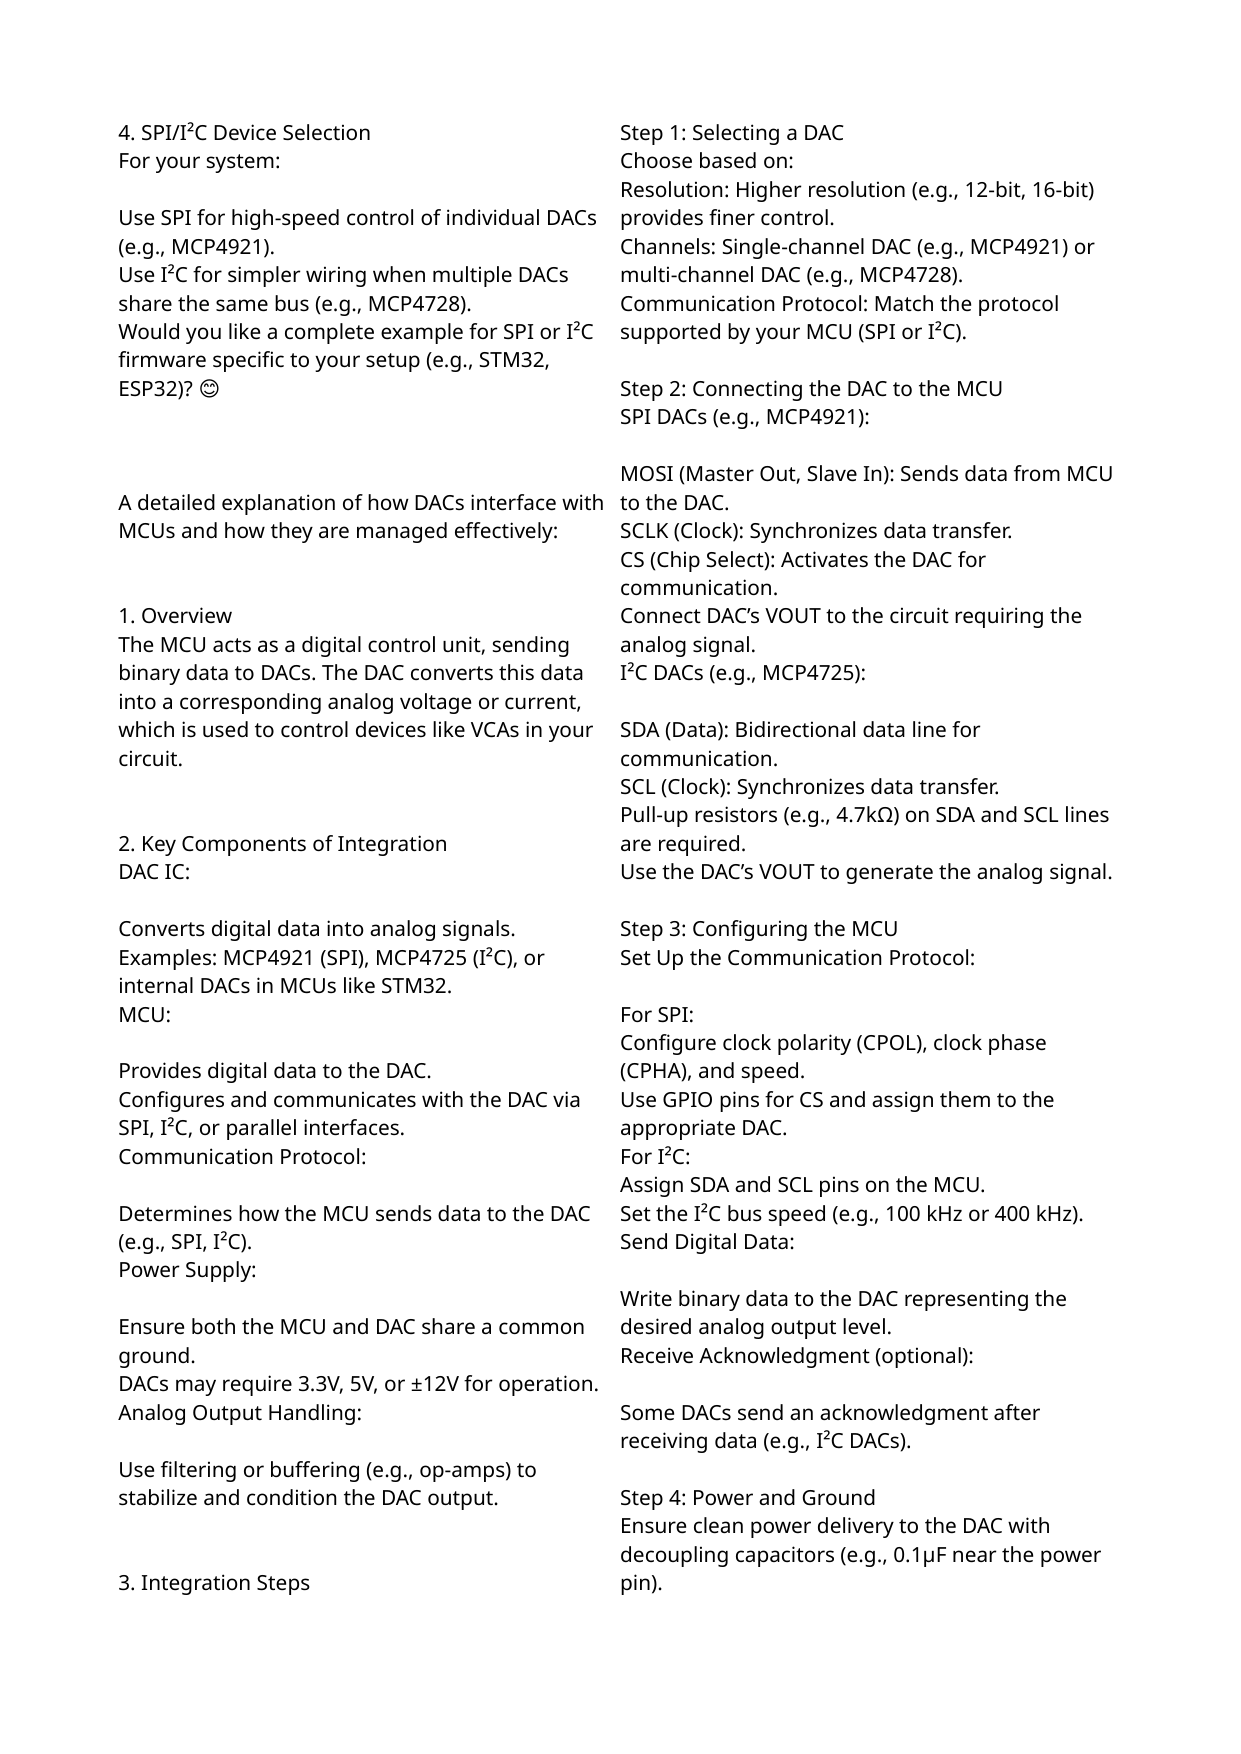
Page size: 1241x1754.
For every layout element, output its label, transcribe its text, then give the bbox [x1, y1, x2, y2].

text SPI DACs (e.g., MCP4921): [620, 402, 1122, 431]
text Pull-up resistors (e.g., 4.7kΩ) on SDA and SCL lines are required. [620, 801, 1122, 857]
text A detailed explanation of how DACs interface with MCUs and how they are managed effectively: [118, 488, 620, 545]
text 3. Integration Steps [118, 1568, 620, 1597]
text I²C DACs (e.g., MCP4725): [620, 658, 1122, 687]
text Configures and communicates with the DAC via SPI, I²C, or parallel interfaces. [118, 1085, 620, 1142]
text Ensure clean power delivery to the DAC with decoupling capacitors (e.g., 0.1µF near the power pin). [620, 1512, 1122, 1597]
text Set Up the Communication Protocol: [620, 943, 1122, 971]
text Communication Protocol: Match the protocol supported by your MCU (SPI or I²C). [620, 289, 1122, 346]
text Configure clock polarity (CPOL), clock phase (CPHA), and speed. [620, 1028, 1122, 1085]
text Use I²C for simpler wiring when multiple DACs share the same bus (e.g., MCP4728). [118, 260, 620, 317]
text Choose based on: [620, 147, 1122, 175]
text 4. SPI/I²C Device Selection [118, 118, 620, 147]
text Step 4: Power and Ground [620, 1483, 1122, 1512]
text For I²C: [620, 1142, 1122, 1170]
text Write binary data to the DAC representing the desired analog output level. [620, 1284, 1122, 1341]
text Step 2: Connecting the DAC to the MCU [620, 374, 1122, 402]
text SCLK (Clock): Synchronizes data transfer. [620, 516, 1122, 545]
text Some DACs send an acknowledgment after receiving data (e.g., I²C DACs). [620, 1398, 1122, 1455]
text Use the DAC’s VOUT to generate the analog signal. [620, 857, 1122, 886]
text Step 1: Selecting a DAC [620, 118, 1122, 147]
text Assign SDA and SCL pins on the MCU. [620, 1170, 1122, 1199]
text Use GPIO pins for CS and assign them to the appropriate DAC. [620, 1085, 1122, 1142]
text Communication Protocol: [118, 1142, 620, 1170]
text SCL (Clock): Synchronizes data transfer. [620, 772, 1122, 801]
text Connect DAC’s VOUT to the circuit requiring the analog signal. [620, 602, 1122, 658]
text Receive Acknowledgment (optional): [620, 1341, 1122, 1369]
text Converts digital data into analog signals. [118, 914, 620, 943]
text Provides digital data to the DAC. [118, 1057, 620, 1085]
text DACs may require 3.3V, 5V, or ±12V for operation. [118, 1369, 620, 1398]
text The MCU acts as a digital control unit, sending binary data to DACs. The DAC converts this data into a corresponding analog voltage or current, which is used to control devices like VCAs in your circuit. [118, 630, 620, 772]
text Power Supply: [118, 1256, 620, 1284]
text MOSI (Master Out, Slave In): Sends data from MCU to the DAC. [620, 459, 1122, 516]
text Step 3: Configuring the MCU [620, 914, 1122, 943]
text Channels: Single-channel DAC (e.g., MCP4921) or multi-channel DAC (e.g., MCP4728). [620, 232, 1122, 289]
text Ensure both the MCU and DAC share a common ground. [118, 1312, 620, 1369]
text 1. Overview [118, 602, 620, 630]
text CS (Chip Select): Activates the DAC for communication. [620, 545, 1122, 602]
text 2. Key Components of Integration [118, 829, 620, 857]
text DAC IC: [118, 857, 620, 886]
text Set the I²C bus speed (e.g., 100 kHz or 400 kHz). [620, 1199, 1122, 1227]
text SDA (Data): Bidirectional data line for communication. [620, 715, 1122, 772]
text Determines how the MCU sends data to the DAC (e.g., SPI, I²C). [118, 1199, 620, 1256]
text Use SPI for high-speed control of individual DACs (e.g., MCP4921). [118, 203, 620, 260]
text Examples: MCP4921 (SPI), MCP4725 (I²C), or internal DACs in MCUs like STM32. [118, 943, 620, 1000]
text Would you like a complete example for SPI or I²C firmware specific to your setup (e.g., STM32, ESP32)? 😊 [118, 317, 620, 402]
text Resolution: Higher resolution (e.g., 12-bit, 16-bit) provides finer control. [620, 175, 1122, 232]
text Use filtering or buffering (e.g., op-amps) to stabilize and condition the DAC output. [118, 1455, 620, 1512]
text MCU: [118, 1000, 620, 1028]
text Analog Output Handling: [118, 1398, 620, 1426]
text For your system: [118, 147, 620, 175]
text For SPI: [620, 1000, 1122, 1028]
text Send Digital Data: [620, 1227, 1122, 1256]
